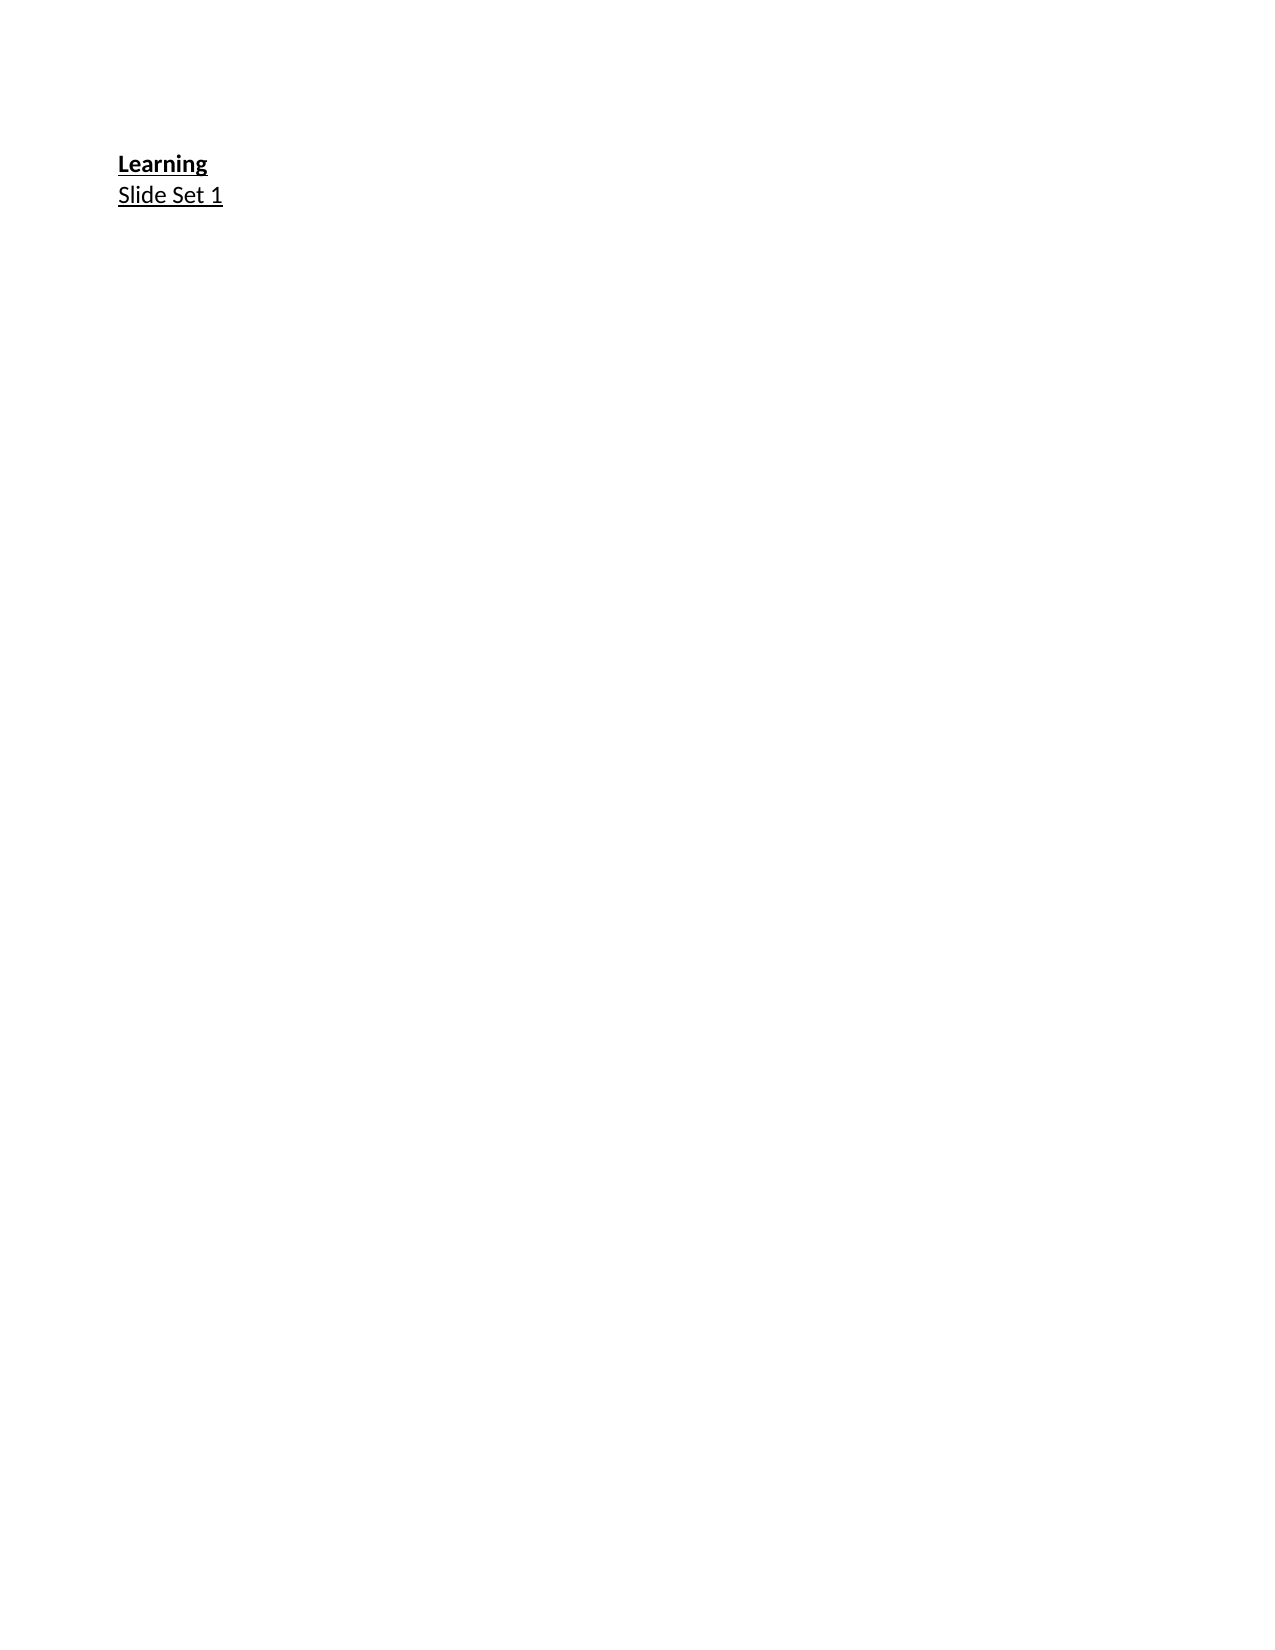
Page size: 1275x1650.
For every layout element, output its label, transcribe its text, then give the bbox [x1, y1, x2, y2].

text Slide Set 1 [118, 179, 1157, 210]
text Learning [118, 149, 1157, 179]
